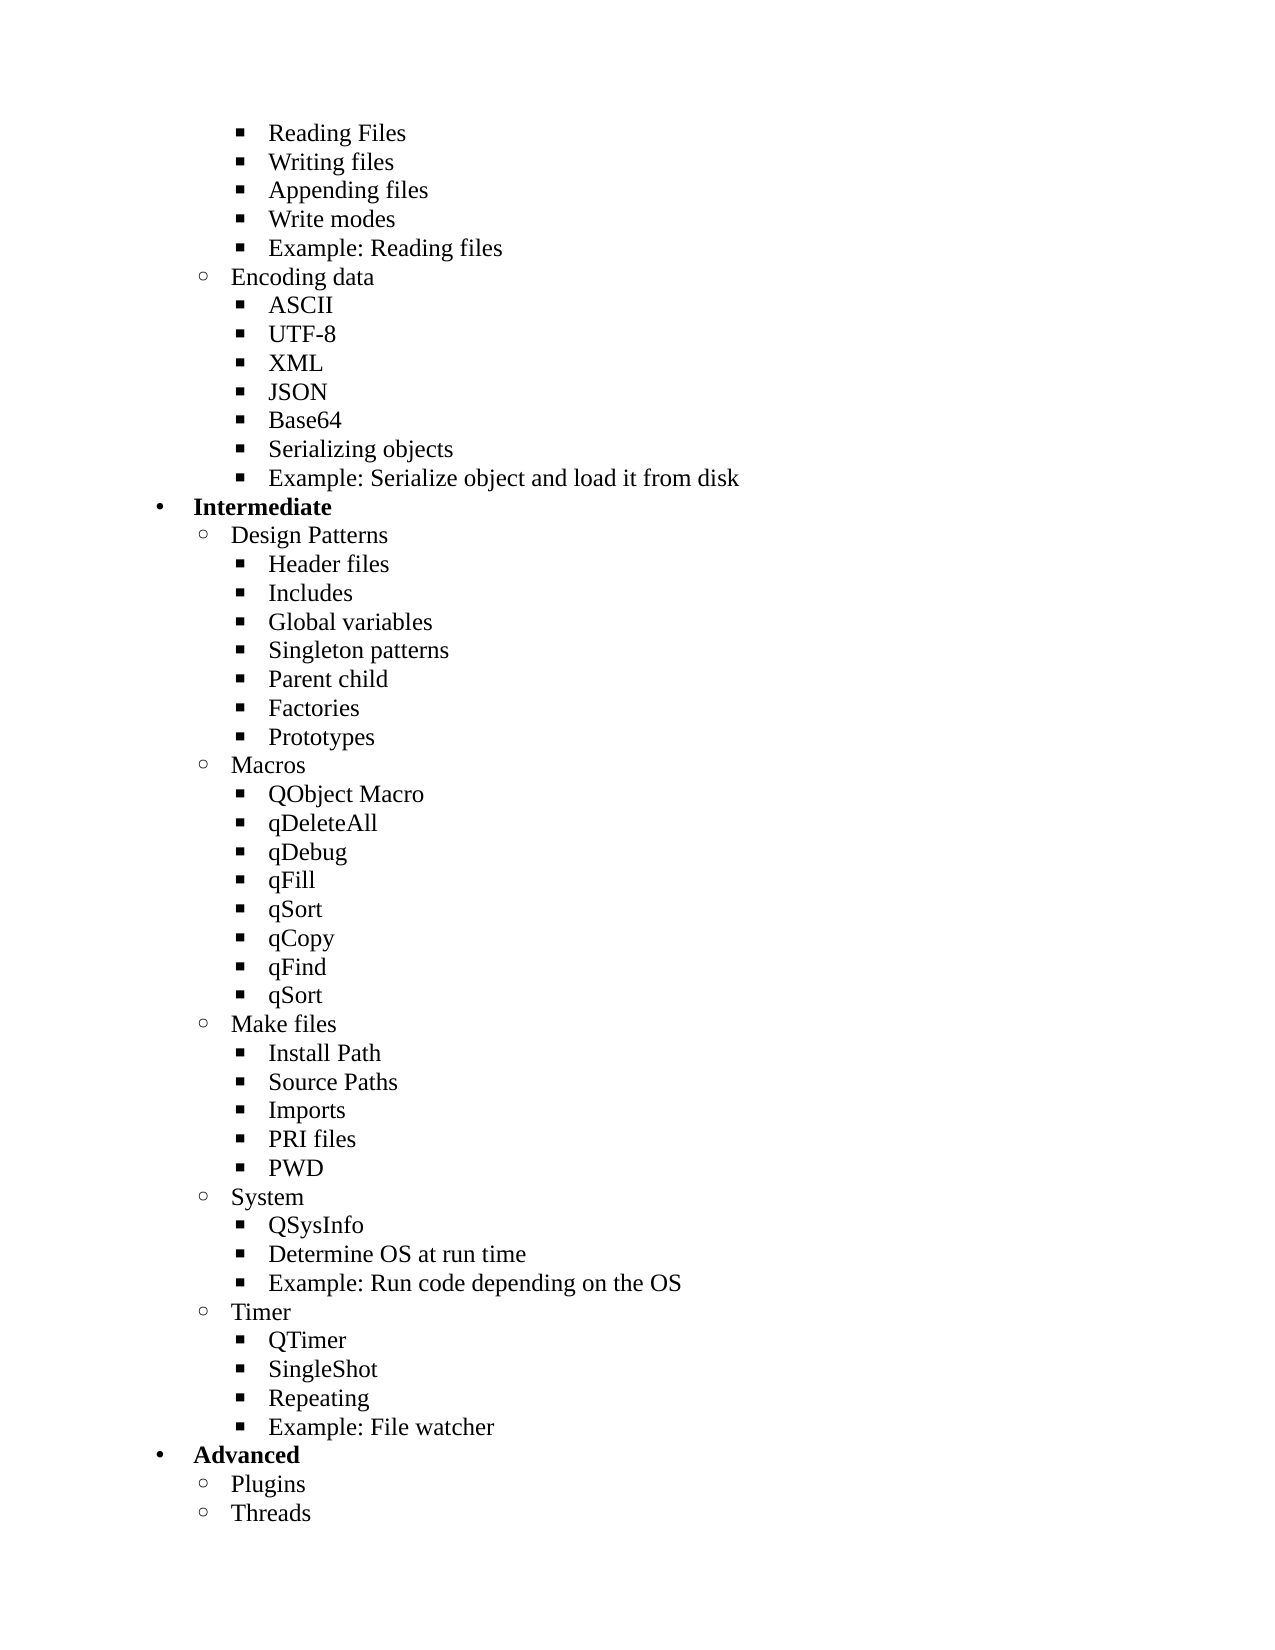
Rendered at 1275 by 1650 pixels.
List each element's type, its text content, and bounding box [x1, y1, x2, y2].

list Repeating [231, 1383, 1157, 1412]
list Threads [193, 1498, 1157, 1527]
list XML [231, 348, 1157, 377]
list Example: Serialize object and load it from disk [231, 463, 1157, 492]
list JSON [231, 377, 1157, 406]
list Appending files [231, 176, 1157, 204]
list QTimer [231, 1326, 1157, 1354]
list Install Path [231, 1038, 1157, 1067]
list Source Paths [231, 1067, 1157, 1096]
list Parent child [231, 664, 1157, 693]
list Plugins [193, 1469, 1157, 1498]
list Includes [231, 578, 1157, 607]
list ASCII [231, 291, 1157, 319]
list qSort [231, 981, 1157, 1009]
list Writing files [231, 147, 1157, 176]
list Header files [231, 549, 1157, 578]
list Write modes [231, 204, 1157, 233]
list Timer [193, 1297, 1157, 1326]
list Prototypes [231, 722, 1157, 751]
list qDeleteAll [231, 808, 1157, 837]
list Determine OS at run time [231, 1239, 1157, 1268]
list Macros [193, 751, 1157, 779]
list Make files [193, 1009, 1157, 1038]
list Base64 [231, 406, 1157, 434]
list System [193, 1182, 1157, 1211]
list Example: Reading files [231, 233, 1157, 262]
list qCopy [231, 923, 1157, 952]
list Example: Run code depending on the OS [231, 1268, 1157, 1297]
list Advanced [156, 1441, 1157, 1469]
list Serializing objects [231, 434, 1157, 463]
list QSysInfo [231, 1211, 1157, 1239]
list Global variables [231, 607, 1157, 636]
list qFind [231, 952, 1157, 981]
list PWD [231, 1153, 1157, 1182]
list PRI files [231, 1124, 1157, 1153]
list QObject Macro [231, 779, 1157, 808]
list Example: File watcher [231, 1412, 1157, 1441]
list Factories [231, 693, 1157, 722]
list UTF-8 [231, 319, 1157, 348]
list Reading Files [231, 118, 1157, 147]
list Design Patterns [193, 521, 1157, 549]
list qFill [231, 866, 1157, 894]
list Singleton patterns [231, 636, 1157, 664]
list qDebug [231, 837, 1157, 866]
list Intermediate [156, 492, 1157, 521]
list SingleShot [231, 1354, 1157, 1383]
list qSort [231, 894, 1157, 923]
list Imports [231, 1096, 1157, 1124]
list Encoding data [193, 262, 1157, 291]
